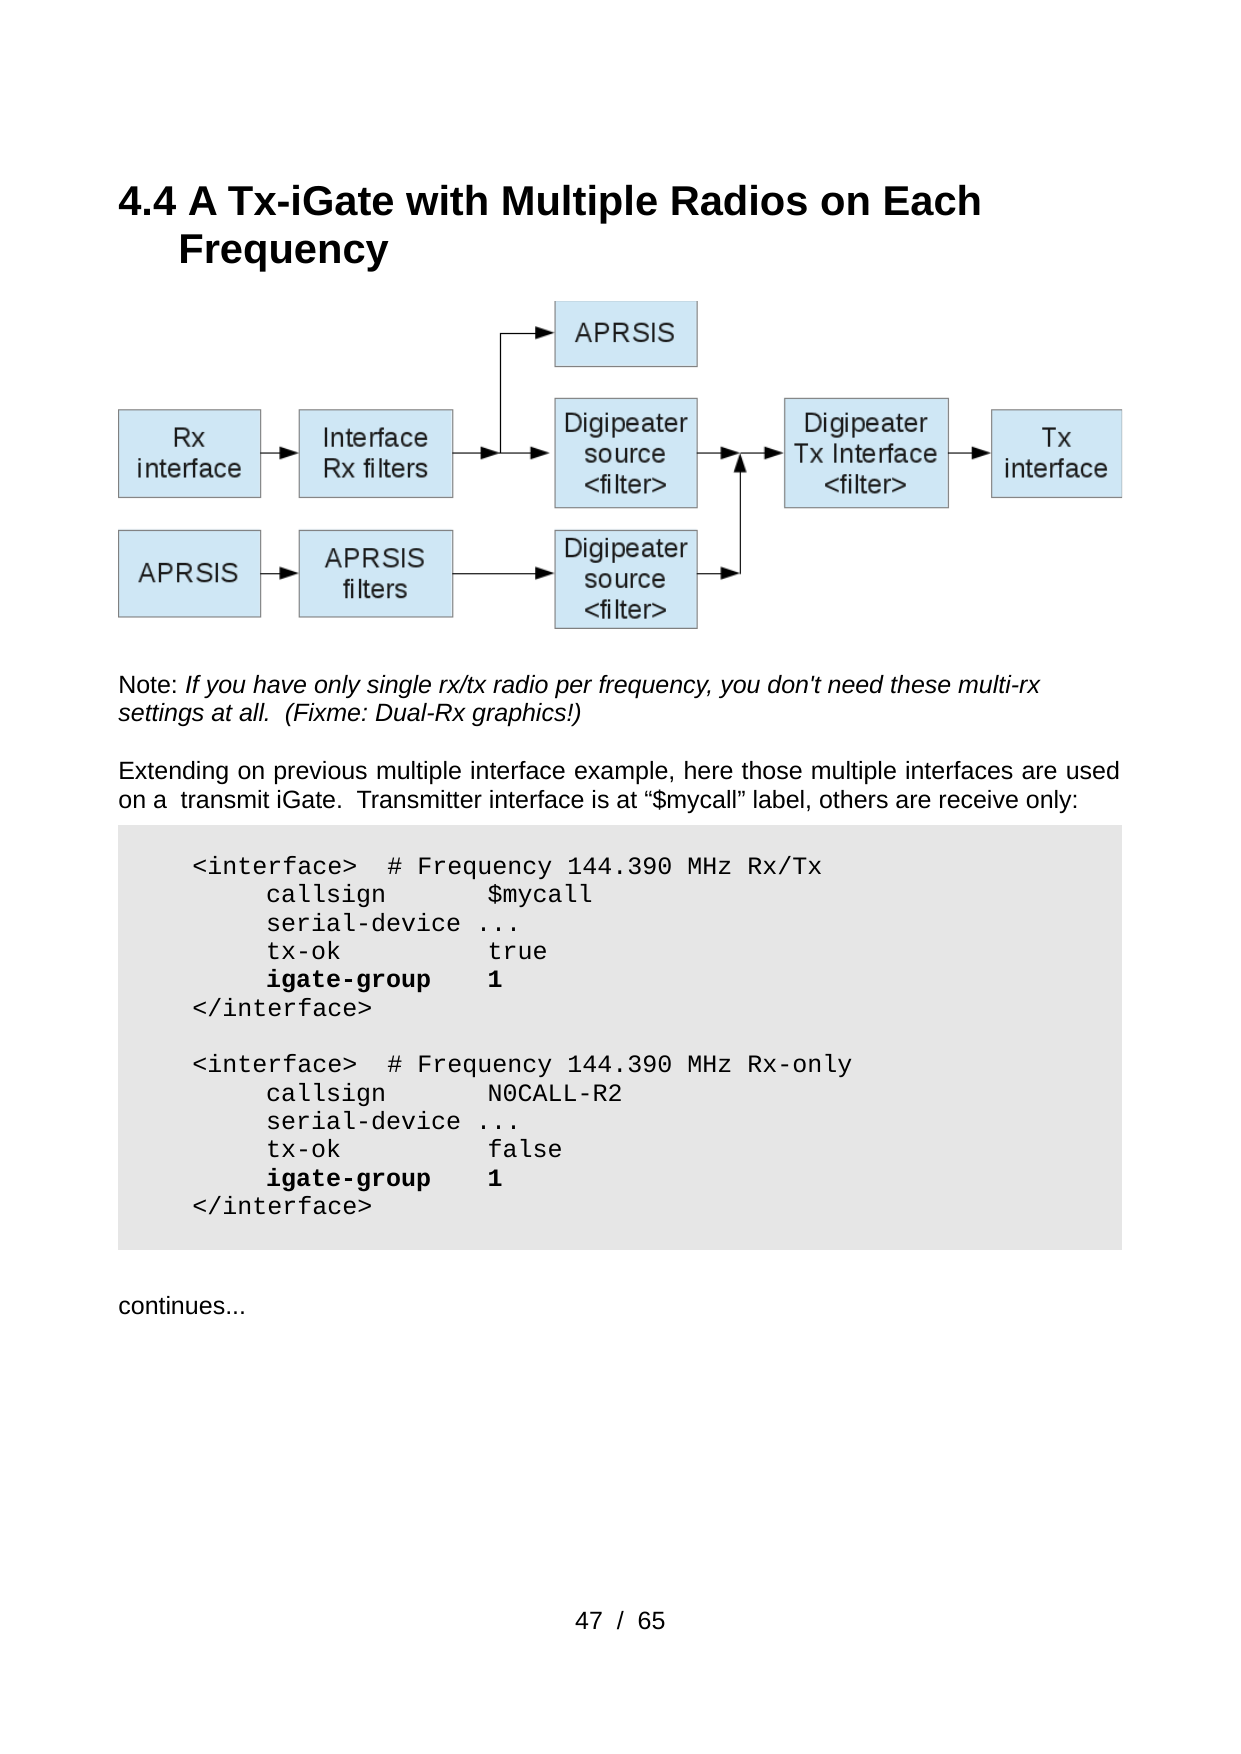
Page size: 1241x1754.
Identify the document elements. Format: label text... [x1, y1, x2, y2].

text <interface> # Frequency 144.390 MHz Rx-only [118, 1052, 1122, 1080]
subtitle A Tx-iGate with Multiple Radios on Each Frequency [118, 176, 1122, 272]
text </interface> [118, 995, 1122, 1023]
text igate-group 1 [118, 967, 1122, 995]
text <interface> # Frequency 144.390 MHz Rx/Tx [118, 853, 1122, 882]
picture [118, 301, 1123, 629]
text serial-device ... [118, 1108, 1122, 1137]
text </interface> [118, 1193, 1122, 1222]
text igate-group 1 [118, 1165, 1122, 1193]
text Note: If you have only single rx/tx radio per frequency, you don't need these multi-rx settings at all. (Fixme: Dual-Rx graphics!) [118, 669, 1122, 727]
text serial-device ... [118, 910, 1122, 938]
text Extending on previous multiple interface example, here those multiple interfaces are used on a transmit iGate. Transmitter interface is at “$mycall” label, others are receive only: [118, 756, 1122, 813]
text continues... [118, 1291, 1122, 1319]
text tx-ok false [118, 1137, 1122, 1165]
text callsign $mycall [118, 882, 1122, 910]
text callsign N0CALL-R2 [118, 1080, 1122, 1108]
text tx-ok true [118, 938, 1122, 967]
